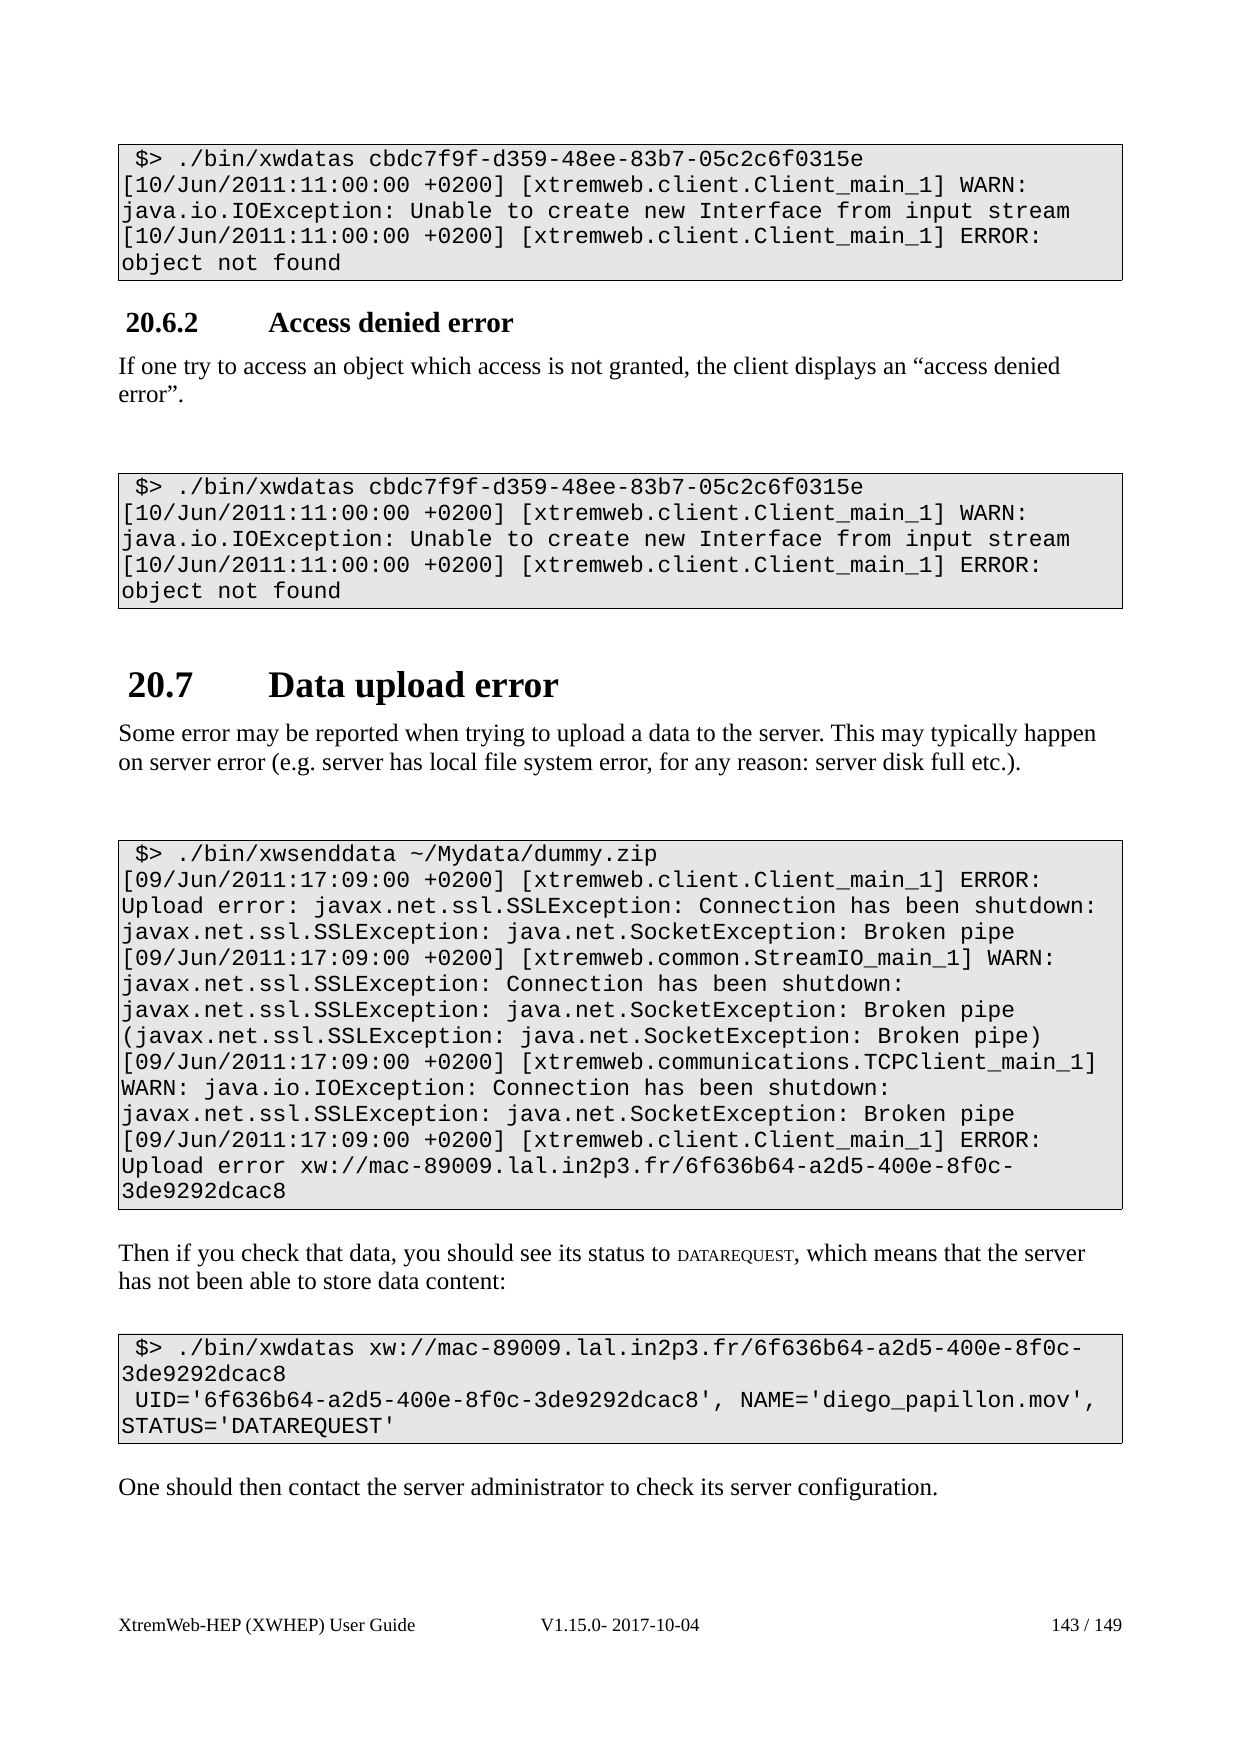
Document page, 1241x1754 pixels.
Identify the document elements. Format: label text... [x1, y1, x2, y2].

text [10/Jun/2011:11:00:00 +0200] [xtremweb.client.Client_main_1] ERROR: object not found [119, 222, 1122, 280]
subtitle Data upload error [118, 662, 1122, 705]
text [09/Jun/2011:17:09:00 +0200] [xtremweb.client.Client_main_1] ERROR: Upload error xw://mac-89009.lal.in2p3.fr/6f636b64-a2d5-400e-8f0c-3de9292dcac8 [119, 1125, 1122, 1209]
text One should then contact the server administrator to check its server configuration. [118, 1472, 1122, 1501]
text $> ./bin/xwsenddata ~/Mydata/dummy.zip [119, 841, 1122, 866]
text $> ./bin/xwdatas cbdc7f9f-d359-48ee-83b7-05c2c6f0315e [119, 474, 1122, 499]
text UID='6f636b64-a2d5-400e-8f0c-3de9292dcac8', NAME='diego_papillon.mov', STATUS='DATAREQUEST' [119, 1385, 1122, 1443]
text $> ./bin/xwdatas xw://mac-89009.lal.in2p3.fr/6f636b64-a2d5-400e-8f0c-3de9292dcac8 [119, 1335, 1122, 1385]
text If one try to access an object which access is not granted, the client displays an “access denied error”. [118, 351, 1122, 408]
text [09/Jun/2011:17:09:00 +0200] [xtremweb.communications.TCPClient_main_1] WARN: java.io.IOException: Connection has been shutdown: javax.net.ssl.SSLException: java.net.SocketException: Broken pipe [119, 1047, 1122, 1125]
text $> ./bin/xwdatas cbdc7f9f-d359-48ee-83b7-05c2c6f0315e [119, 145, 1122, 170]
subtitle Access denied error [118, 305, 1122, 338]
text [10/Jun/2011:11:00:00 +0200] [xtremweb.client.Client_main_1] WARN: java.io.IOException: Unable to create new Interface from input stream [119, 170, 1122, 222]
text [09/Jun/2011:17:09:00 +0200] [xtremweb.client.Client_main_1] ERROR: Upload error: javax.net.ssl.SSLException: Connection has been shutdown: javax.net.ssl.SSLException: java.net.SocketException: Broken pipe [119, 866, 1122, 943]
text [09/Jun/2011:17:09:00 +0200] [xtremweb.common.StreamIO_main_1] WARN: javax.net.ssl.SSLException: Connection has been shutdown: javax.net.ssl.SSLException: java.net.SocketException: Broken pipe (javax.net.ssl.SSLException: java.net.SocketException: Broken pipe) [119, 943, 1122, 1047]
text [10/Jun/2011:11:00:00 +0200] [xtremweb.client.Client_main_1] ERROR: object not found [119, 551, 1122, 608]
text Some error may be reported when trying to upload a data to the server. This may typically happen on server error (e.g. server has local file system error, for any reason: server disk full etc.). [118, 718, 1122, 775]
text [10/Jun/2011:11:00:00 +0200] [xtremweb.client.Client_main_1] WARN: java.io.IOException: Unable to create new Interface from input stream [119, 499, 1122, 551]
text Then if you check that data, you should see its status to datarequest, which means that the server has not been able to store data content: [118, 1238, 1122, 1295]
